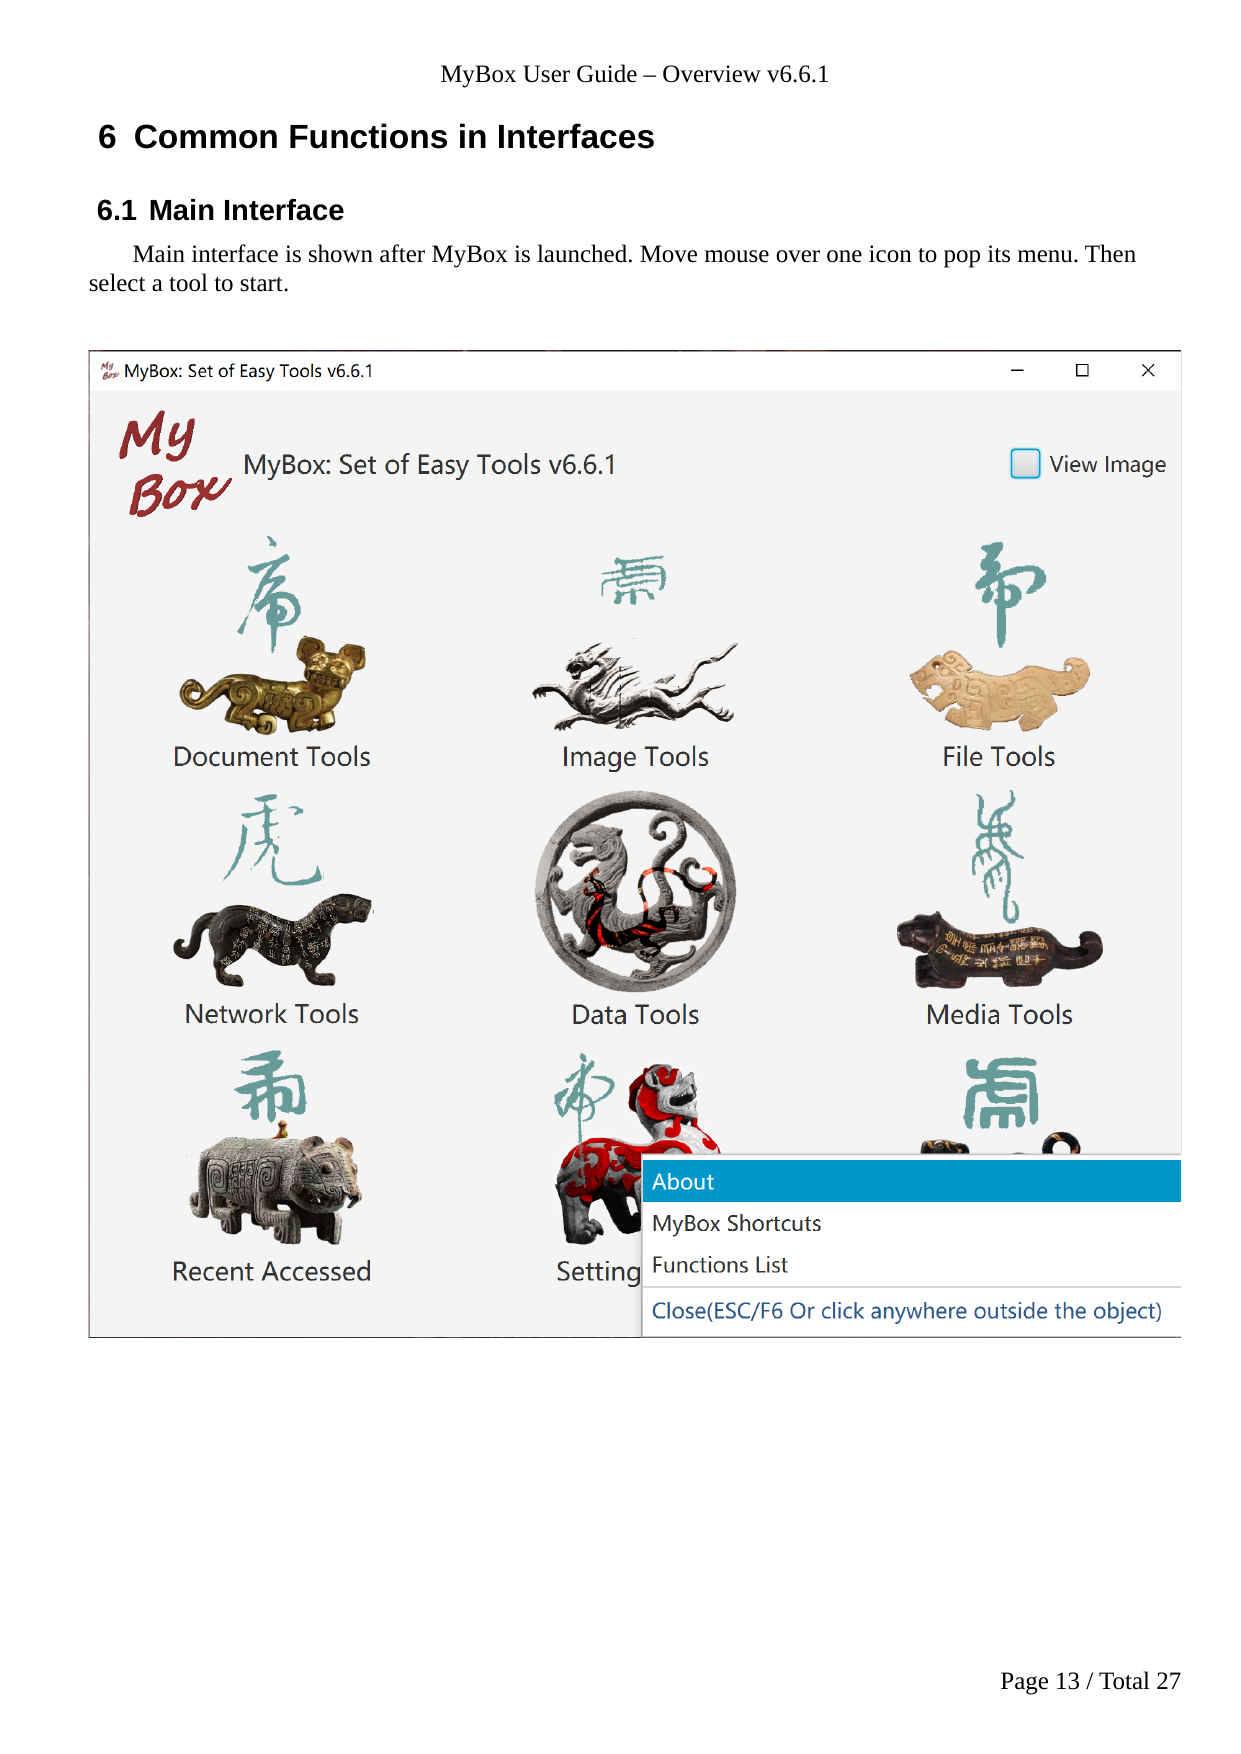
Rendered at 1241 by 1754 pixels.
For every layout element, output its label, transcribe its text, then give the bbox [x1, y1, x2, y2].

text Main interface is shown after MyBox is launched. Move mouse over one icon to pop its menu. Then select a tool to start. [88, 239, 1181, 297]
picture [88, 350, 1182, 1338]
subtitle Common Functions in Interfaces [88, 117, 1181, 156]
subtitle Main Interface [88, 193, 1181, 227]
